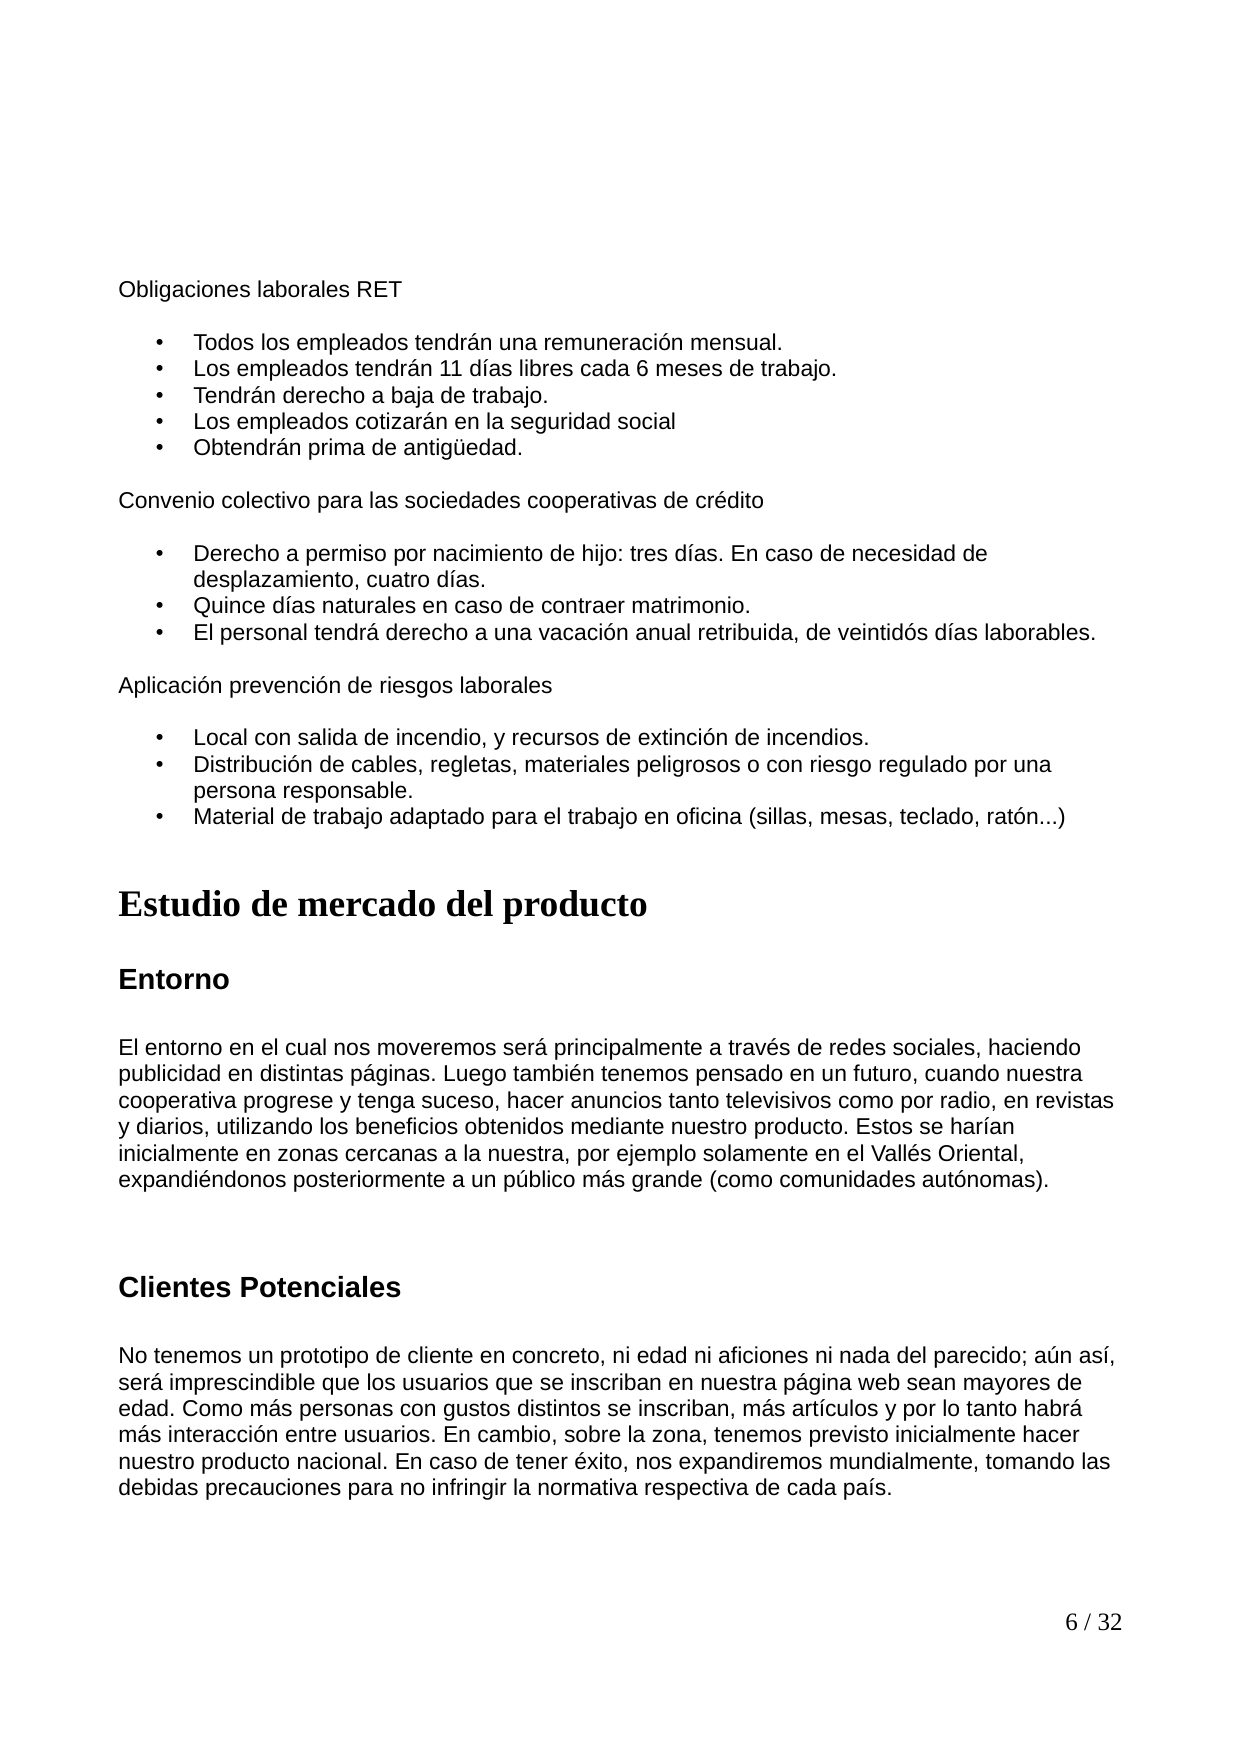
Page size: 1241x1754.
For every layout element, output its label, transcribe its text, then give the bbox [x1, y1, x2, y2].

text No tenemos un prototipo de cliente en concreto, ni edad ni aficiones ni nada del parecido; aún así, será imprescindible que los usuarios que se inscriban en nuestra página web sean mayores de edad. Como más personas con gustos distintos se inscriban, más artículos y por lo tanto habrá más interacción entre usuarios. En cambio, sobre la zona, tenemos previsto inicialmente hacer nuestro producto nacional. En caso de tener éxito, nos expandiremos mundialmente, tomando las debidas precauciones para no infringir la normativa respectiva de cada país. [118, 1342, 1122, 1500]
list Los empleados tendrán 11 días libres cada 6 meses de trabajo. [156, 355, 1122, 382]
list Los empleados cotizarán en la seguridad social [156, 408, 1122, 434]
list El personal tendrá derecho a una vacación anual retribuida, de veintidós días laborables. [156, 619, 1122, 645]
list Material de trabajo adaptado para el trabajo en oficina (sillas, mesas, teclado, ratón...) [156, 803, 1122, 830]
list Todos los empleados tendrán una remuneración mensual. [156, 329, 1122, 355]
text El entorno en el cual nos moveremos será principalmente a través de redes sociales, haciendo publicidad en distintas páginas. Luego también tenemos pensado en un futuro, cuando nuestra cooperativa progrese y tenga suceso, hacer anuncios tanto televisivos como por radio, en revistas y diarios, utilizando los beneficios obtenidos mediante nuestro producto. Estos se harían inicialmente en zonas cercanas a la nuestra, por ejemplo solamente en el Vallés Oriental, expandiéndonos posteriormente a un público más grande (como comunidades autónomas). [118, 1034, 1122, 1192]
list Derecho a permiso por nacimiento de hijo: tres días. En caso de necesidad de desplazamiento, cuatro días. [156, 540, 1122, 592]
text Aplicación prevención de riesgos laborales [118, 672, 1122, 698]
list Obtendrán prima de antigüedad. [156, 434, 1122, 461]
list Quince días naturales en caso de contraer matrimonio. [156, 592, 1122, 619]
subtitle Estudio de mercado del producto [118, 881, 1122, 924]
subtitle Entorno [118, 962, 1122, 995]
subtitle Clientes Potenciales [118, 1270, 1122, 1303]
text Obligaciones laborales RET [118, 276, 1122, 303]
list Tendrán derecho a baja de trabajo. [156, 382, 1122, 408]
list Local con salida de incendio, y recursos de extinción de incendios. [156, 724, 1122, 751]
text Convenio colectivo para las sociedades cooperativas de crédito [118, 487, 1122, 513]
list Distribución de cables, regletas, materiales peligrosos o con riesgo regulado por una persona responsable. [156, 751, 1122, 803]
